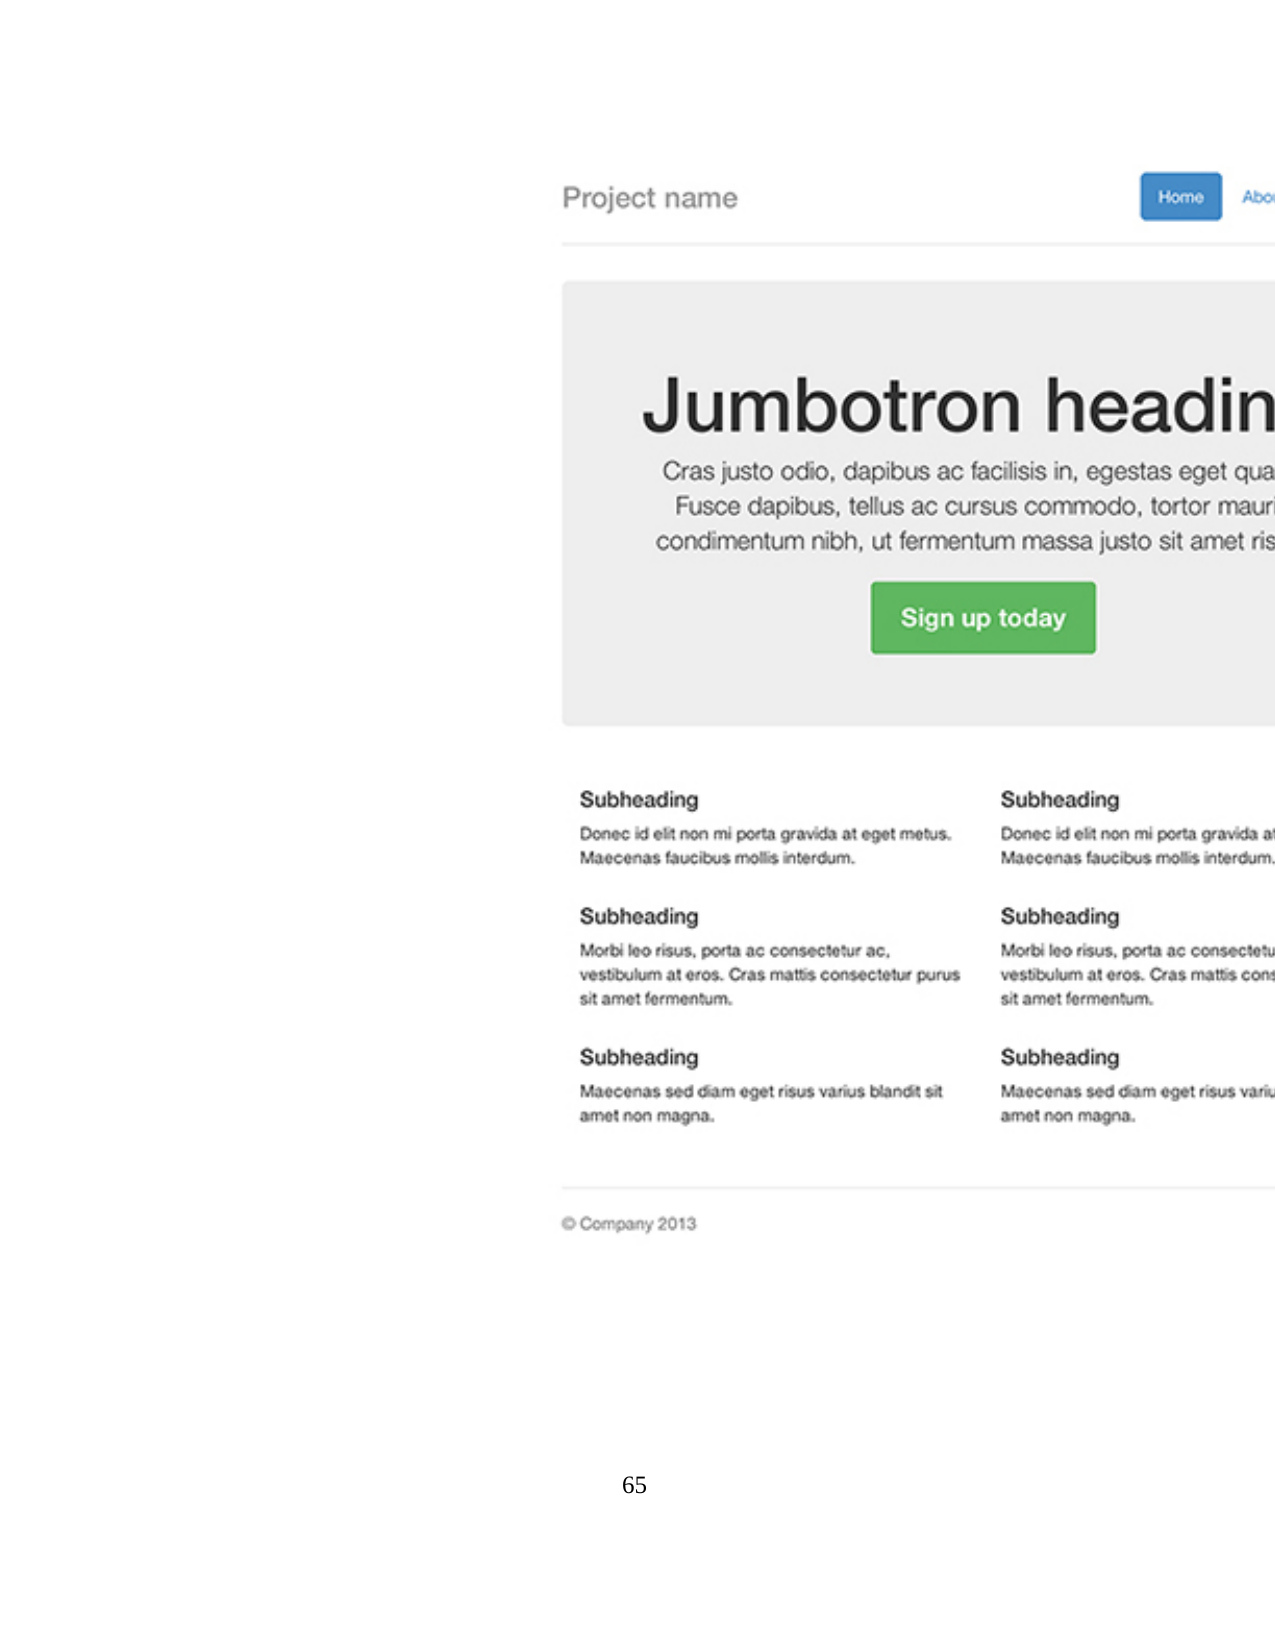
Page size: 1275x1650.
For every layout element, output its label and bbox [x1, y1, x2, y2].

picture [150, 150, 1275, 1400]
